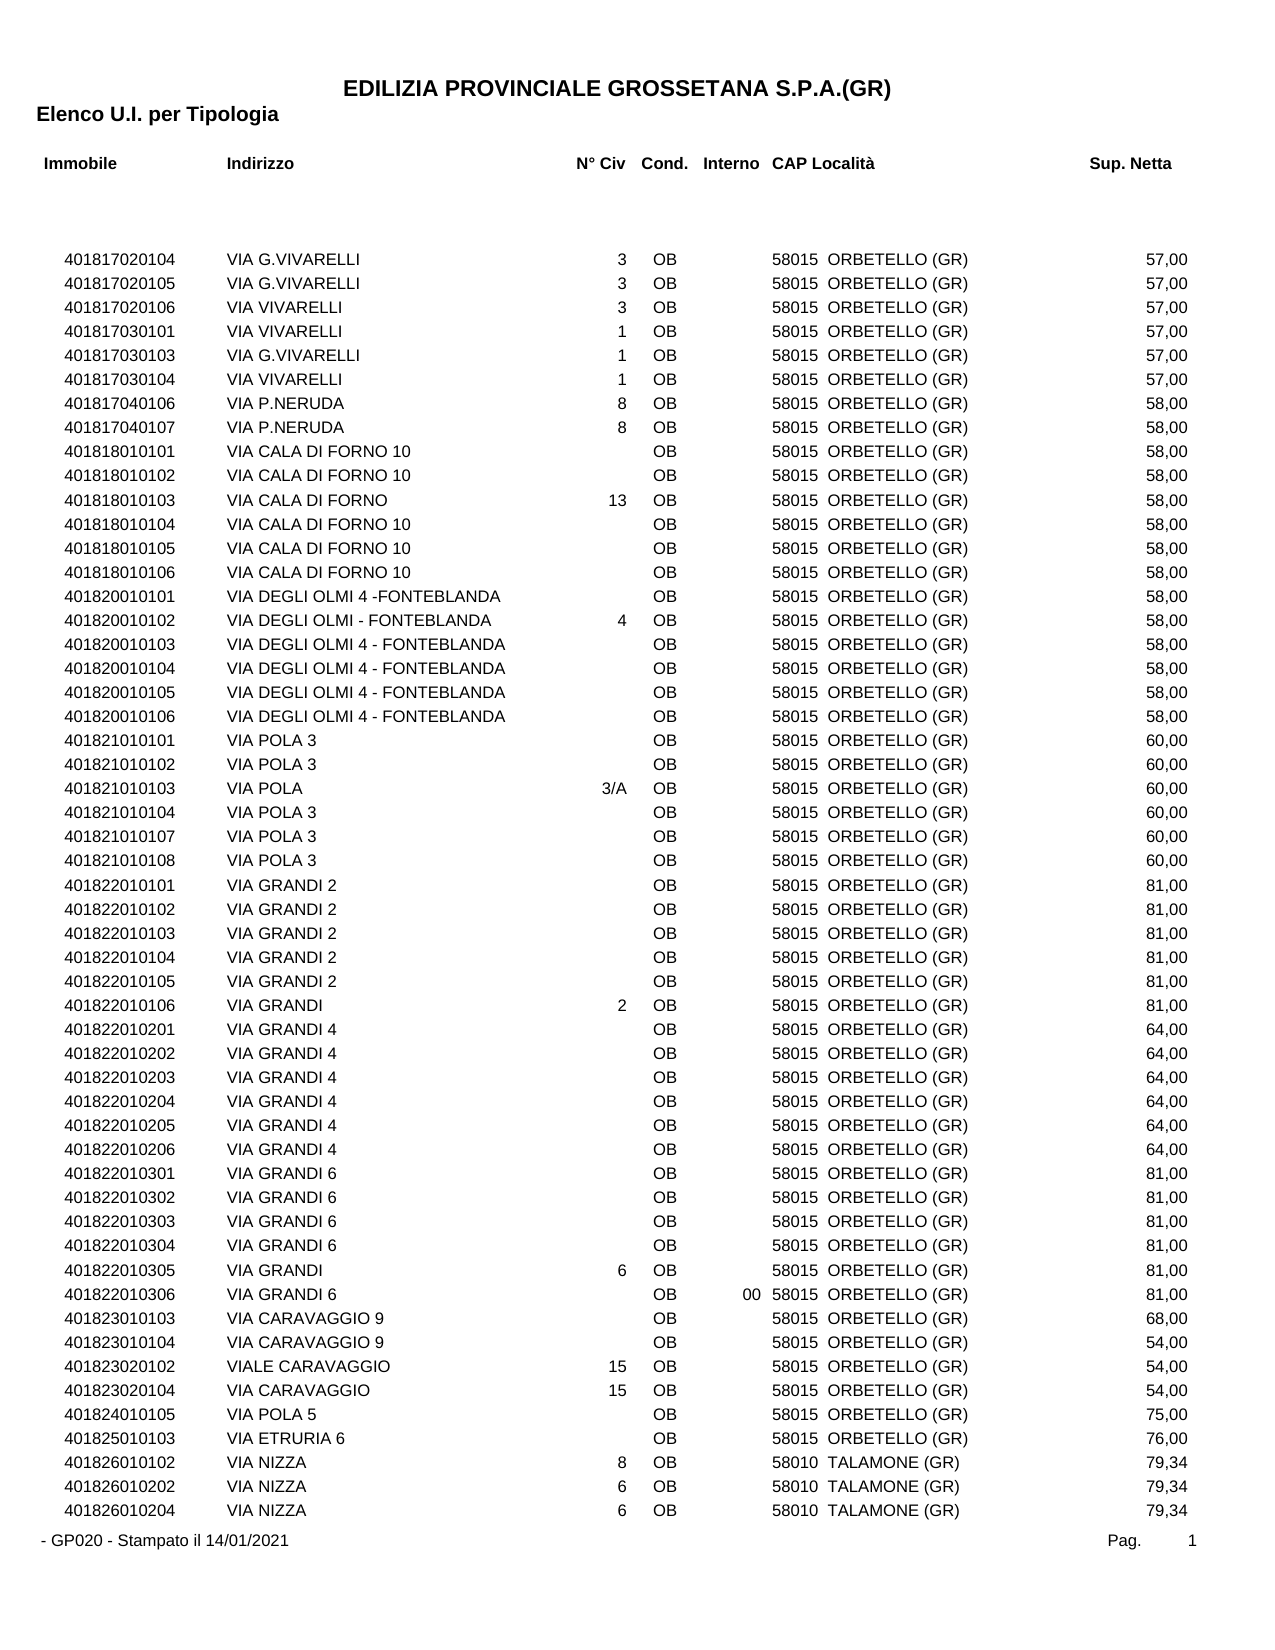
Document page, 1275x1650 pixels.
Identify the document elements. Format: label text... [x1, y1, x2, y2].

text 401822010205 VIA GRANDI 4 OB 58015 ORBETELLO (GR) 64,00 [25, 1112, 1250, 1136]
text 401822010105 VIA GRANDI 2 OB 58015 ORBETELLO (GR) 81,00 [25, 968, 1250, 992]
text 401821010103 VIA POLA 3/A OB 58015 ORBETELLO (GR) 60,00 [25, 775, 1250, 799]
text 401821010102 VIA POLA 3 OB 58015 ORBETELLO (GR) 60,00 [25, 751, 1250, 775]
text 401818010101 VIA CALA DI FORNO 10 OB 58015 ORBETELLO (GR) 58,00 [25, 438, 1250, 462]
text 401822010304 VIA GRANDI 6 OB 58015 ORBETELLO (GR) 81,00 [25, 1232, 1250, 1256]
text 401823020102 VIALE CARAVAGGIO 15 OB 58015 ORBETELLO (GR) 54,00 [25, 1353, 1250, 1377]
text 401823010103 VIA CARAVAGGIO 9 OB 58015 ORBETELLO (GR) 68,00 [25, 1304, 1250, 1329]
text 401822010104 VIA GRANDI 2 OB 58015 ORBETELLO (GR) 81,00 [25, 944, 1250, 968]
text 401817020106 VIA VIVARELLI 3 OB 58015 ORBETELLO (GR) 57,00 [25, 294, 1250, 318]
text 401818010103 VIA CALA DI FORNO 13 OB 58015 ORBETELLO (GR) 58,00 [25, 486, 1250, 511]
text 401826010204 VIA NIZZA 6 OB 58010 TALAMONE (GR) 79,34 [25, 1497, 1250, 1521]
text 401821010108 VIA POLA 3 OB 58015 ORBETELLO (GR) 60,00 [25, 847, 1250, 871]
text 401822010206 VIA GRANDI 4 OB 58015 ORBETELLO (GR) 64,00 [25, 1136, 1250, 1160]
text 401817030101 VIA VIVARELLI 1 OB 58015 ORBETELLO (GR) 57,00 [25, 318, 1250, 342]
text 401817020105 VIA G.VIVARELLI 3 OB 58015 ORBETELLO (GR) 57,00 [25, 270, 1250, 294]
text 401818010106 VIA CALA DI FORNO 10 OB 58015 ORBETELLO (GR) 58,00 [25, 559, 1250, 583]
text 401821010107 VIA POLA 3 OB 58015 ORBETELLO (GR) 60,00 [25, 823, 1250, 847]
text 401826010202 VIA NIZZA 6 OB 58010 TALAMONE (GR) 79,34 [25, 1473, 1250, 1497]
text 401820010102 VIA DEGLI OLMI - FONTEBLANDA 4 OB 58015 ORBETELLO (GR) 58,00 [25, 607, 1250, 631]
text 401824010105 VIA POLA 5 OB 58015 ORBETELLO (GR) 75,00 [25, 1401, 1250, 1425]
text 401822010306 VIA GRANDI 6 OB 00 58015 ORBETELLO (GR) 81,00 [25, 1281, 1250, 1304]
text 401822010202 VIA GRANDI 4 OB 58015 ORBETELLO (GR) 64,00 [25, 1040, 1250, 1064]
text 401822010201 VIA GRANDI 4 OB 58015 ORBETELLO (GR) 64,00 [25, 1016, 1250, 1040]
text 401822010302 VIA GRANDI 6 OB 58015 ORBETELLO (GR) 81,00 [25, 1184, 1250, 1208]
text 401817020104 VIA G.VIVARELLI 3 OB 58015 ORBETELLO (GR) 57,00 [25, 246, 1250, 270]
text 401822010203 VIA GRANDI 4 OB 58015 ORBETELLO (GR) 64,00 [25, 1064, 1250, 1088]
text 401820010105 VIA DEGLI OLMI 4 - FONTEBLANDA OB 58015 ORBETELLO (GR) 58,00 [25, 679, 1250, 703]
text 401825010103 VIA ETRURIA 6 OB 58015 ORBETELLO (GR) 76,00 [25, 1425, 1250, 1449]
text 401822010106 VIA GRANDI 2 OB 58015 ORBETELLO (GR) 81,00 [25, 992, 1250, 1016]
text 401820010104 VIA DEGLI OLMI 4 - FONTEBLANDA OB 58015 ORBETELLO (GR) 58,00 [25, 655, 1250, 679]
text 401822010301 VIA GRANDI 6 OB 58015 ORBETELLO (GR) 81,00 [25, 1160, 1250, 1184]
text 401821010101 VIA POLA 3 OB 58015 ORBETELLO (GR) 60,00 [25, 727, 1250, 751]
text 401823010104 VIA CARAVAGGIO 9 OB 58015 ORBETELLO (GR) 54,00 [25, 1329, 1250, 1353]
text 401818010102 VIA CALA DI FORNO 10 OB 58015 ORBETELLO (GR) 58,00 [25, 462, 1250, 486]
text 401817030103 VIA G.VIVARELLI 1 OB 58015 ORBETELLO (GR) 57,00 [25, 342, 1250, 366]
text 401821010104 VIA POLA 3 OB 58015 ORBETELLO (GR) 60,00 [25, 799, 1250, 823]
text 401826010102 VIA NIZZA 8 OB 58010 TALAMONE (GR) 79,34 [25, 1449, 1250, 1473]
text 401822010102 VIA GRANDI 2 OB 58015 ORBETELLO (GR) 81,00 [25, 896, 1250, 919]
text 401822010103 VIA GRANDI 2 OB 58015 ORBETELLO (GR) 81,00 [25, 919, 1250, 944]
text 401820010101 VIA DEGLI OLMI 4 -FONTEBLANDA OB 58015 ORBETELLO (GR) 58,00 [25, 583, 1250, 607]
text 401820010106 VIA DEGLI OLMI 4 - FONTEBLANDA OB 58015 ORBETELLO (GR) 58,00 [25, 703, 1250, 727]
text 401822010204 VIA GRANDI 4 OB 58015 ORBETELLO (GR) 64,00 [25, 1088, 1250, 1112]
text 401817040107 VIA P.NERUDA 8 OB 58015 ORBETELLO (GR) 58,00 [25, 414, 1250, 438]
text 401818010105 VIA CALA DI FORNO 10 OB 58015 ORBETELLO (GR) 58,00 [25, 534, 1250, 559]
text 401822010305 VIA GRANDI 6 OB 58015 ORBETELLO (GR) 81,00 [25, 1256, 1250, 1281]
text 401817040106 VIA P.NERUDA 8 OB 58015 ORBETELLO (GR) 58,00 [25, 390, 1250, 414]
text 401822010101 VIA GRANDI 2 OB 58015 ORBETELLO (GR) 81,00 [25, 871, 1250, 896]
text 401817030104 VIA VIVARELLI 1 OB 58015 ORBETELLO (GR) 57,00 [25, 366, 1250, 390]
text 401823020104 VIA CARAVAGGIO 15 OB 58015 ORBETELLO (GR) 54,00 [25, 1377, 1250, 1401]
text 401820010103 VIA DEGLI OLMI 4 - FONTEBLANDA OB 58015 ORBETELLO (GR) 58,00 [25, 631, 1250, 655]
text 401818010104 VIA CALA DI FORNO 10 OB 58015 ORBETELLO (GR) 58,00 [25, 511, 1250, 534]
text 401822010303 VIA GRANDI 6 OB 58015 ORBETELLO (GR) 81,00 [25, 1208, 1250, 1232]
